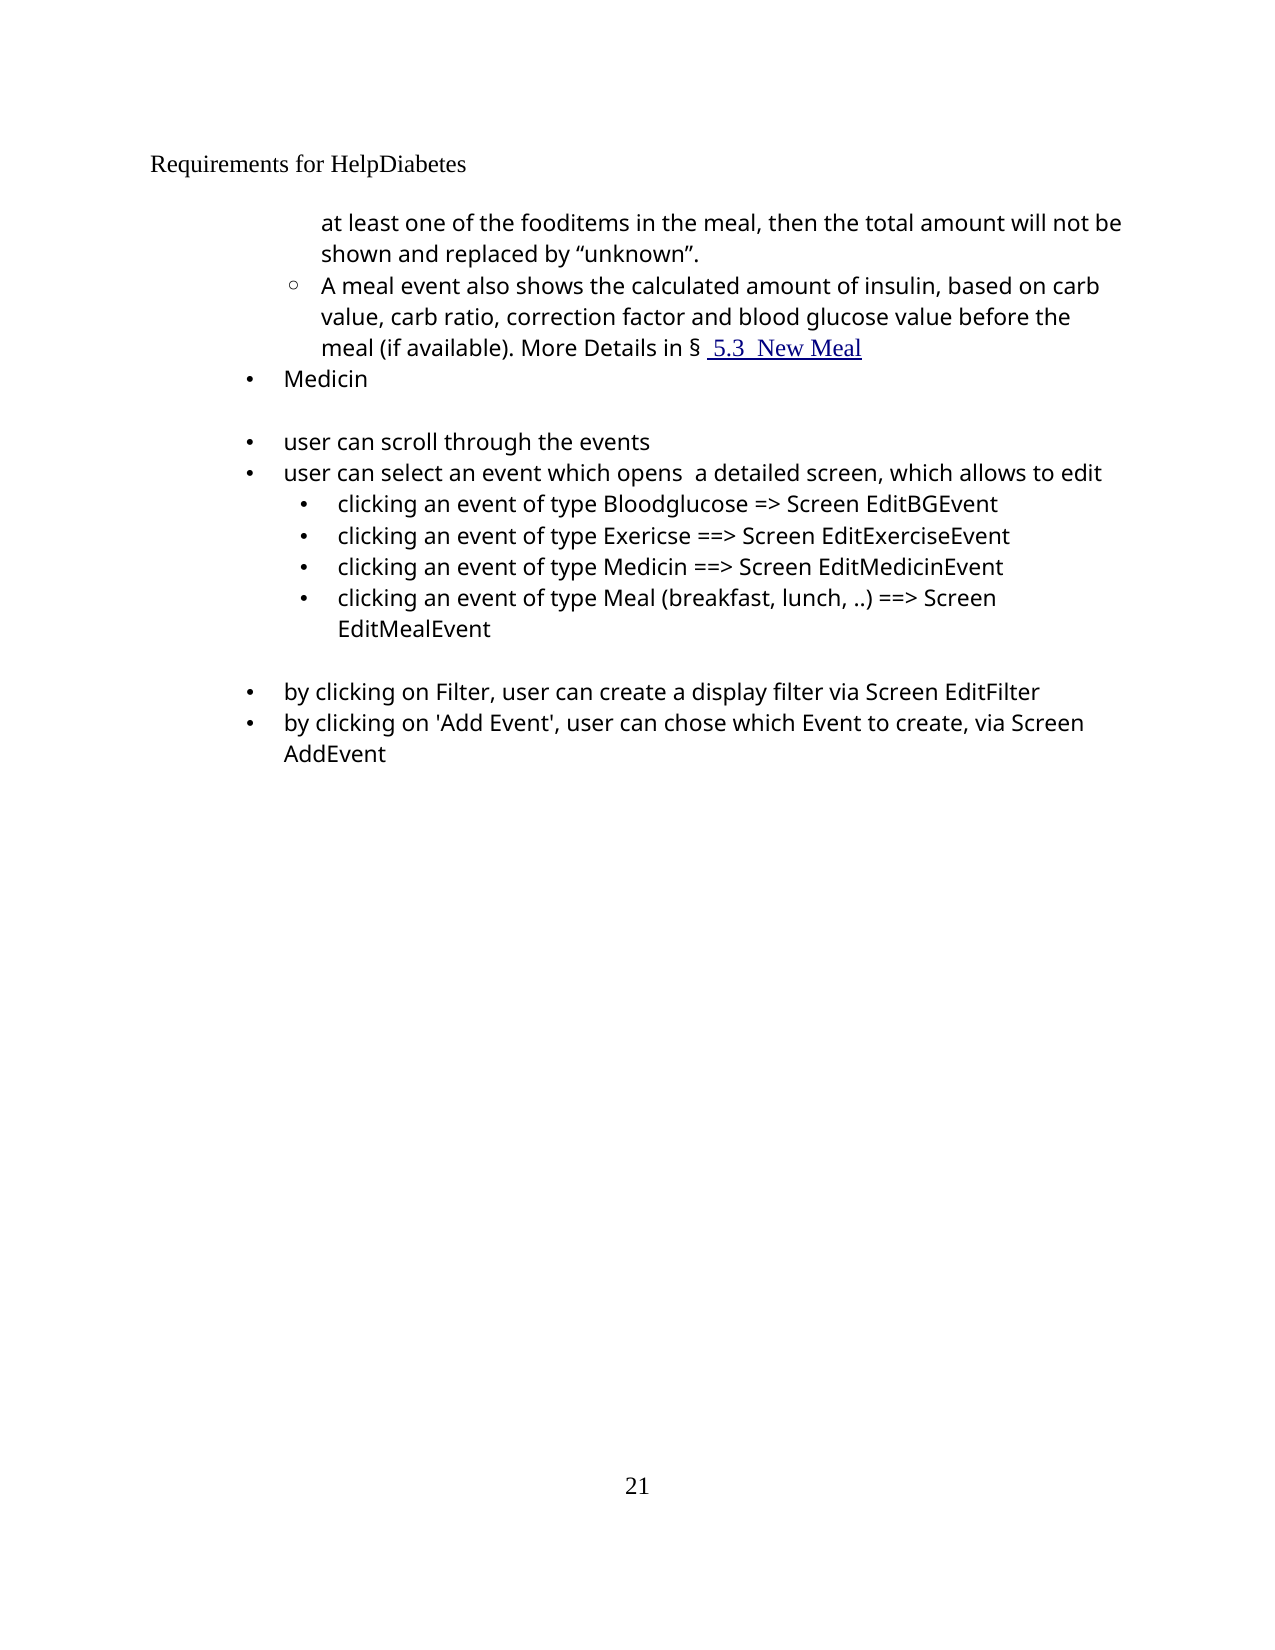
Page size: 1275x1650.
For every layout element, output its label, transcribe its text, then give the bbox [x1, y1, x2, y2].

list clicking an event of type Medicin ==> Screen EditMedicinEvent [300, 551, 1125, 582]
list user can select an event which opens a detailed screen, which allows to edit [246, 457, 1125, 488]
list at least one of the fooditems in the meal, then the total amount will not be shown and replaced by “unknown”. [283, 207, 1125, 270]
list user can scroll through the events [246, 426, 1125, 457]
list clicking an event of type Bloodglucose => Screen EditBGEvent [300, 488, 1125, 520]
list Medicin [246, 363, 1125, 395]
list clicking an event of type Meal (breakfast, lunch, ..) ==> Screen EditMealEvent [300, 582, 1125, 645]
list clicking an event of type Exericse ==> Screen EditExerciseEvent [300, 520, 1125, 551]
list by clicking on 'Add Event', user can chose which Event to create, via Screen AddEvent [246, 707, 1125, 770]
list A meal event also shows the calculated amount of insulin, based on carb value, carb ratio, correction factor and blood glucose value before the meal (if available). More Details in § 5.3 New Meal [283, 270, 1125, 363]
list by clicking on Filter, user can create a display filter via Screen EditFilter [246, 676, 1125, 707]
